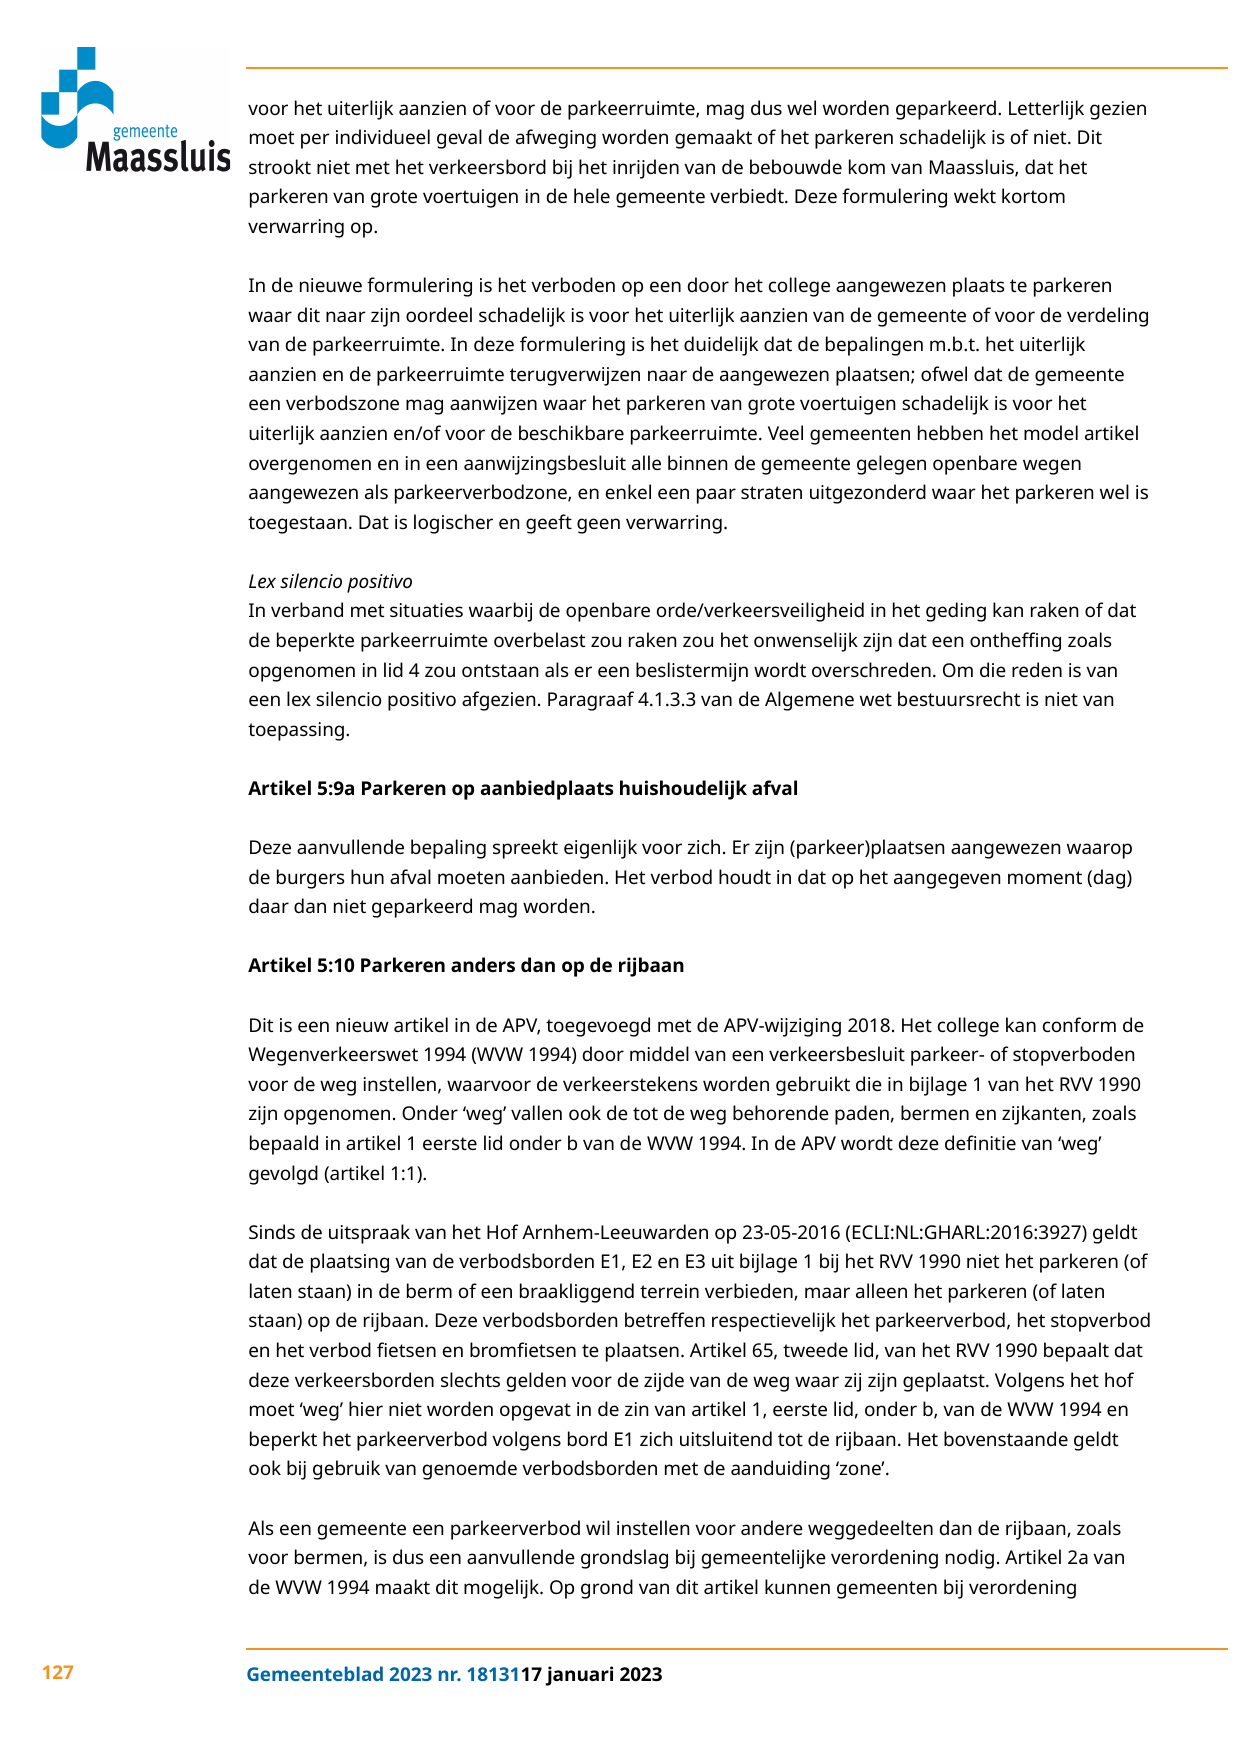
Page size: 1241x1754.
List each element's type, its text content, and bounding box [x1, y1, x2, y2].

text Artikel 5:9a Parkeren op aanbiedplaats huishoudelijk afval [248, 775, 1152, 801]
text Sinds de uitspraak van het Hof Arnhem-Leeuwarden op 23-05-2016 (ECLI:NL:GHARL:2016:3927) geldt dat de plaatsing van de verbodsborden E1, E2 en E3 uit bijlage 1 bij het RVV 1990 niet het parkeren (of laten staan) in de berm of een braakliggend terrein verbieden, maar alleen het parkeren (of laten staan) op de rijbaan. Deze verbodsborden betreffen respectievelijk het parkeerverbod, het stopverbod en het verbod fietsen en bromfietsen te plaatsen. Artikel 65, tweede lid, van het RVV 1990 bepaalt dat deze verkeersborden slechts gelden voor de zijde van de weg waar zij zijn geplaatst. Volgens het hof moet ‘weg’ hier niet worden opgevat in de zin van artikel 1, eerste lid, onder b, van de WVW 1994 en beperkt het parkeerverbod volgens bord E1 zich uitsluitend tot de rijbaan. Het bovenstaande geldt ook bij gebruik van genoemde verbodsborden met de aanduiding ‘zone’. [248, 1219, 1152, 1481]
picture [41, 47, 231, 172]
text In verband met situaties waarbij de openbare orde/verkeersveiligheid in het geding kan raken of dat de beperkte parkeerruimte overbelast zou raken zou het onwenselijk zijn dat een ontheffing zoals opgenomen in lid 4 zou ontstaan als er een beslistermijn wordt overschreden. Om die reden is van een lex silencio positivo afgezien. Paragraaf 4.1.3.3 van de Algemene wet bestuursrecht is niet van toepassing. [248, 598, 1152, 742]
text Als een gemeente een parkeerverbod wil instellen voor andere weggedeelten dan de rijbaan, zoals voor bermen, is dus een aanvullende grondslag bij gemeentelijke verordening nodig. Artikel 2a van de WVW 1994 maakt dit mogelijk. Op grond van dit artikel kunnen gemeenten bij verordening [248, 1515, 1152, 1600]
picture [41, 47, 77, 92]
text Lex silencio positivo [248, 568, 1152, 594]
text Deze aanvullende bepaling spreekt eigenlijk voor zich. Er zijn (parkeer)plaatsen aangewezen waarop de burgers hun afval moeten aanbieden. Het verbod houdt in dat op het aangegeven moment (dag) daar dan niet geparkeerd mag worden. [248, 834, 1152, 919]
text Dit is een nieuw artikel in de APV, toegevoegd met de APV-wijziging 2018. Het college kan conform de Wegenverkeerswet 1994 (WVW 1994) door middel van een verkeersbesluit parkeer- of stopverboden voor de weg instellen, waarvoor de verkeerstekens worden gebruikt die in bijlage 1 van het RVV 1990 zijn opgenomen. Onder ‘weg’ vallen ook de tot de weg behorende paden, bermen en zijkanten, zoals bepaald in artikel 1 eerste lid onder b van de WVW 1994. In de APV wordt deze definitie van ‘weg’ gevolgd (artikel 1:1). [248, 1012, 1152, 1186]
text In de nieuwe formulering is het verboden op een door het college aangewezen plaats te parkeren waar dit naar zijn oordeel schadelijk is voor het uiterlijk aanzien van de gemeente of voor de verdeling van de parkeerruimte. In deze formulering is het duidelijk dat de bepalingen m.b.t. het uiterlijk aanzien en de parkeerruimte terugverwijzen naar de aangewezen plaatsen; ofwel dat de gemeente een verbodszone mag aanwijzen waar het parkeren van grote voertuigen schadelijk is voor het uiterlijk aanzien en/of voor de beschikbare parkeerruimte. Veel gemeenten hebben het model artikel overgenomen en in een aanwijzingsbesluit alle binnen de gemeente gelegen openbare wegen aangewezen als parkeerverbodzone, en enkel een paar straten uitgezonderd waar het parkeren wel is toegestaan. Dat is logischer en geeft geen verwarring. [248, 272, 1152, 535]
text Artikel 5:10 Parkeren anders dan op de rijbaan [248, 953, 1152, 978]
text voor het uiterlijk aanzien of voor de parkeerruimte, mag dus wel worden geparkeerd. Letterlijk gezien moet per individueel geval de afweging worden gemaakt of het parkeren schadelijk is of niet. Dit strookt niet met het verkeersbord bij het inrijden van de bebouwde kom van Maassluis, dat het parkeren van grote voertuigen in de hele gemeente verbiedt. Deze formulering wekt kortom verwarring op. [248, 95, 1152, 239]
